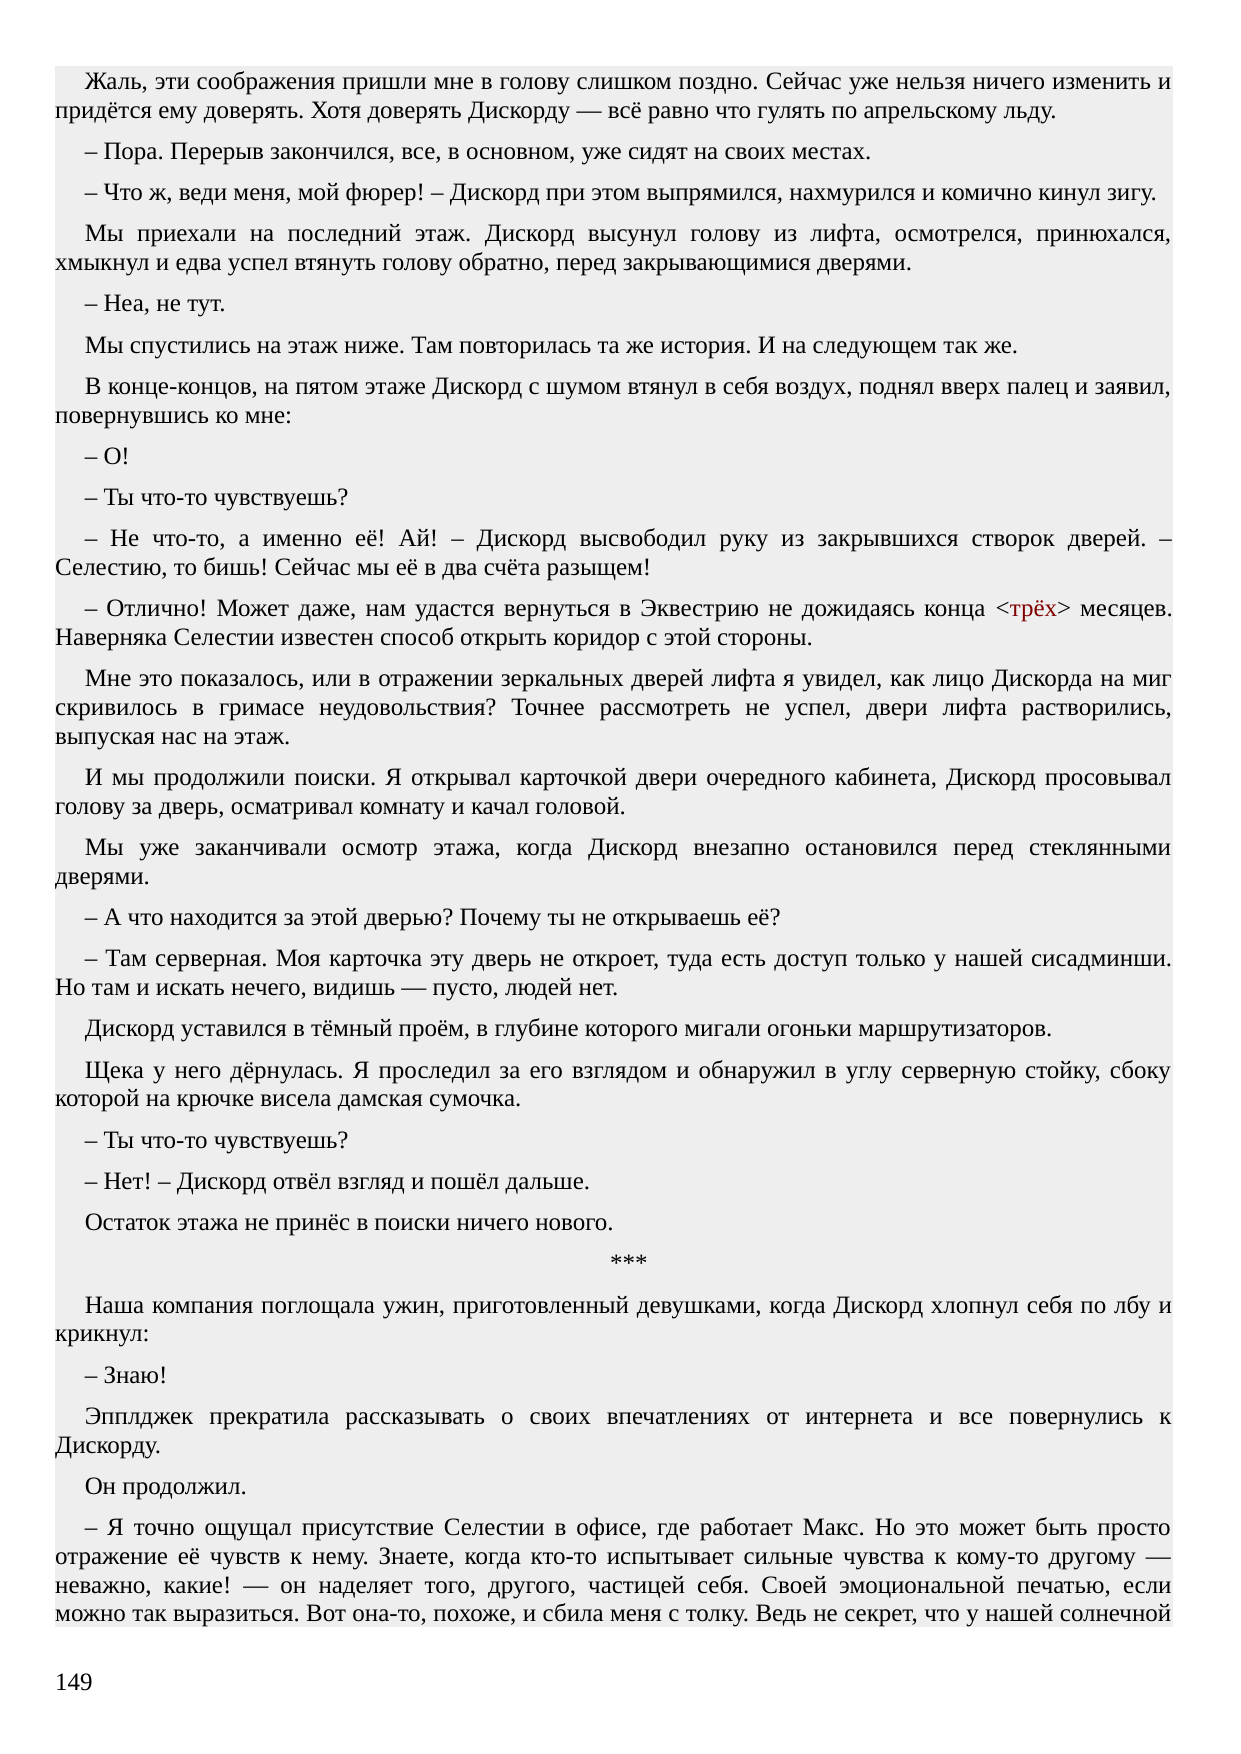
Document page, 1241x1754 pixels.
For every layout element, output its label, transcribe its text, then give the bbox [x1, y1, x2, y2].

text – О! [55, 441, 1173, 470]
text Наша компания поглощала ужин, приготовленный девушками, когда Дискорд хлопнул себя по лбу и крикнул: [55, 1290, 1173, 1347]
text – Пора. Перерыв закончился, все, в основном, уже сидят на своих местах. [55, 136, 1173, 165]
text Щека у него дёрнулась. Я проследил за его взглядом и обнаружил в углу серверную стойку, сбоку которой на крючке висела дамская сумочка. [55, 1055, 1173, 1112]
text – Ты что-то чувствуешь? [55, 1125, 1173, 1153]
text Мы уже заканчивали осмотр этажа, когда Дискорд внезапно остановился перед стеклянными дверями. [55, 832, 1173, 890]
text – Отлично! Может даже, нам удастся вернуться в Эквестрию не дожидаясь конца <трёх> месяцев. Наверняка Селестии известен способ открыть коридор с этой стороны. [55, 593, 1173, 651]
text И мы продолжили поиски. Я открывал карточкой двери очередного кабинета, Дискорд просовывал голову за дверь, осматривал комнату и качал головой. [55, 762, 1173, 820]
text – Знаю! [55, 1360, 1173, 1388]
text – Нет! – Дискорд отвёл взгляд и пошёл дальше. [55, 1166, 1173, 1195]
text Дискорд уставился в тёмный проём, в глубине которого мигали огоньки маршрутизаторов. [55, 1013, 1173, 1042]
text – Неа, не тут. [55, 288, 1173, 317]
text Он продолжил. [55, 1471, 1173, 1500]
text Мы спустились на этаж ниже. Там повторилась та же история. И на следующем так же. [55, 330, 1173, 358]
text Мне это показалось, или в отражении зеркальных дверей лифта я увидел, как лицо Дискорда на миг скривилось в гримасе неудовольствия? Точнее рассмотреть не успел, двери лифта растворились, выпуская нас на этаж. [55, 663, 1173, 750]
text – Там серверная. Моя карточка эту дверь не откроет, туда есть доступ только у нашей сисадминши. Но там и искать нечего, видишь — пусто, людей нет. [55, 943, 1173, 1001]
text В конце-концов, на пятом этаже Дискорд с шумом втянул в себя воздух, поднял вверх палец и заявил, повернувшись ко мне: [55, 371, 1173, 428]
text – Что ж, веди меня, мой фюрер! – Дискорд при этом выпрямился, нахмурился и комично кинул зигу. [55, 177, 1173, 206]
text Остаток этажа не принёс в поиски ничего нового. [55, 1207, 1173, 1236]
text Жаль, эти соображения пришли мне в голову слишком поздно. Сейчас уже нельзя ничего изменить и придётся ему доверять. Хотя доверять Дискорду — всё равно что гулять по апрельскому льду. [55, 66, 1173, 123]
text *** [55, 1248, 1173, 1277]
text – Не что-то, а именно её! Ай! – Дискорд высвободил руку из закрывшихся створок дверей. – Селестию, то бишь! Сейчас мы её в два счёта разыщем! [55, 523, 1173, 581]
text – А что находится за этой дверью? Почему ты не открываешь её? [55, 902, 1173, 931]
text Мы приехали на последний этаж. Дискорд высунул голову из лифта, осмотрелся, принюхался, хмыкнул и едва успел втянуть голову обратно, перед закрывающимися дверями. [55, 218, 1173, 276]
text – Ты что-то чувствуешь? [55, 482, 1173, 511]
text – Я точно ощущал присутствие Селестии в офисе, где работает Макс. Но это может быть просто отражение её чувств к нему. Знаете, когда кто-то испытывает сильные чувства к кому-то другому — неважно, какие! — он наделяет того, другого, частицей себя. Своей эмоциональной печатью, если можно так выразиться. Вот она-то, похоже, и сбила меня с толку. Ведь не секрет, что у нашей солнечной [55, 1512, 1173, 1627]
text Эпплджек прекратила рассказывать о своих впечатлениях от интернета и все повернулись к Дискорду. [55, 1401, 1173, 1458]
